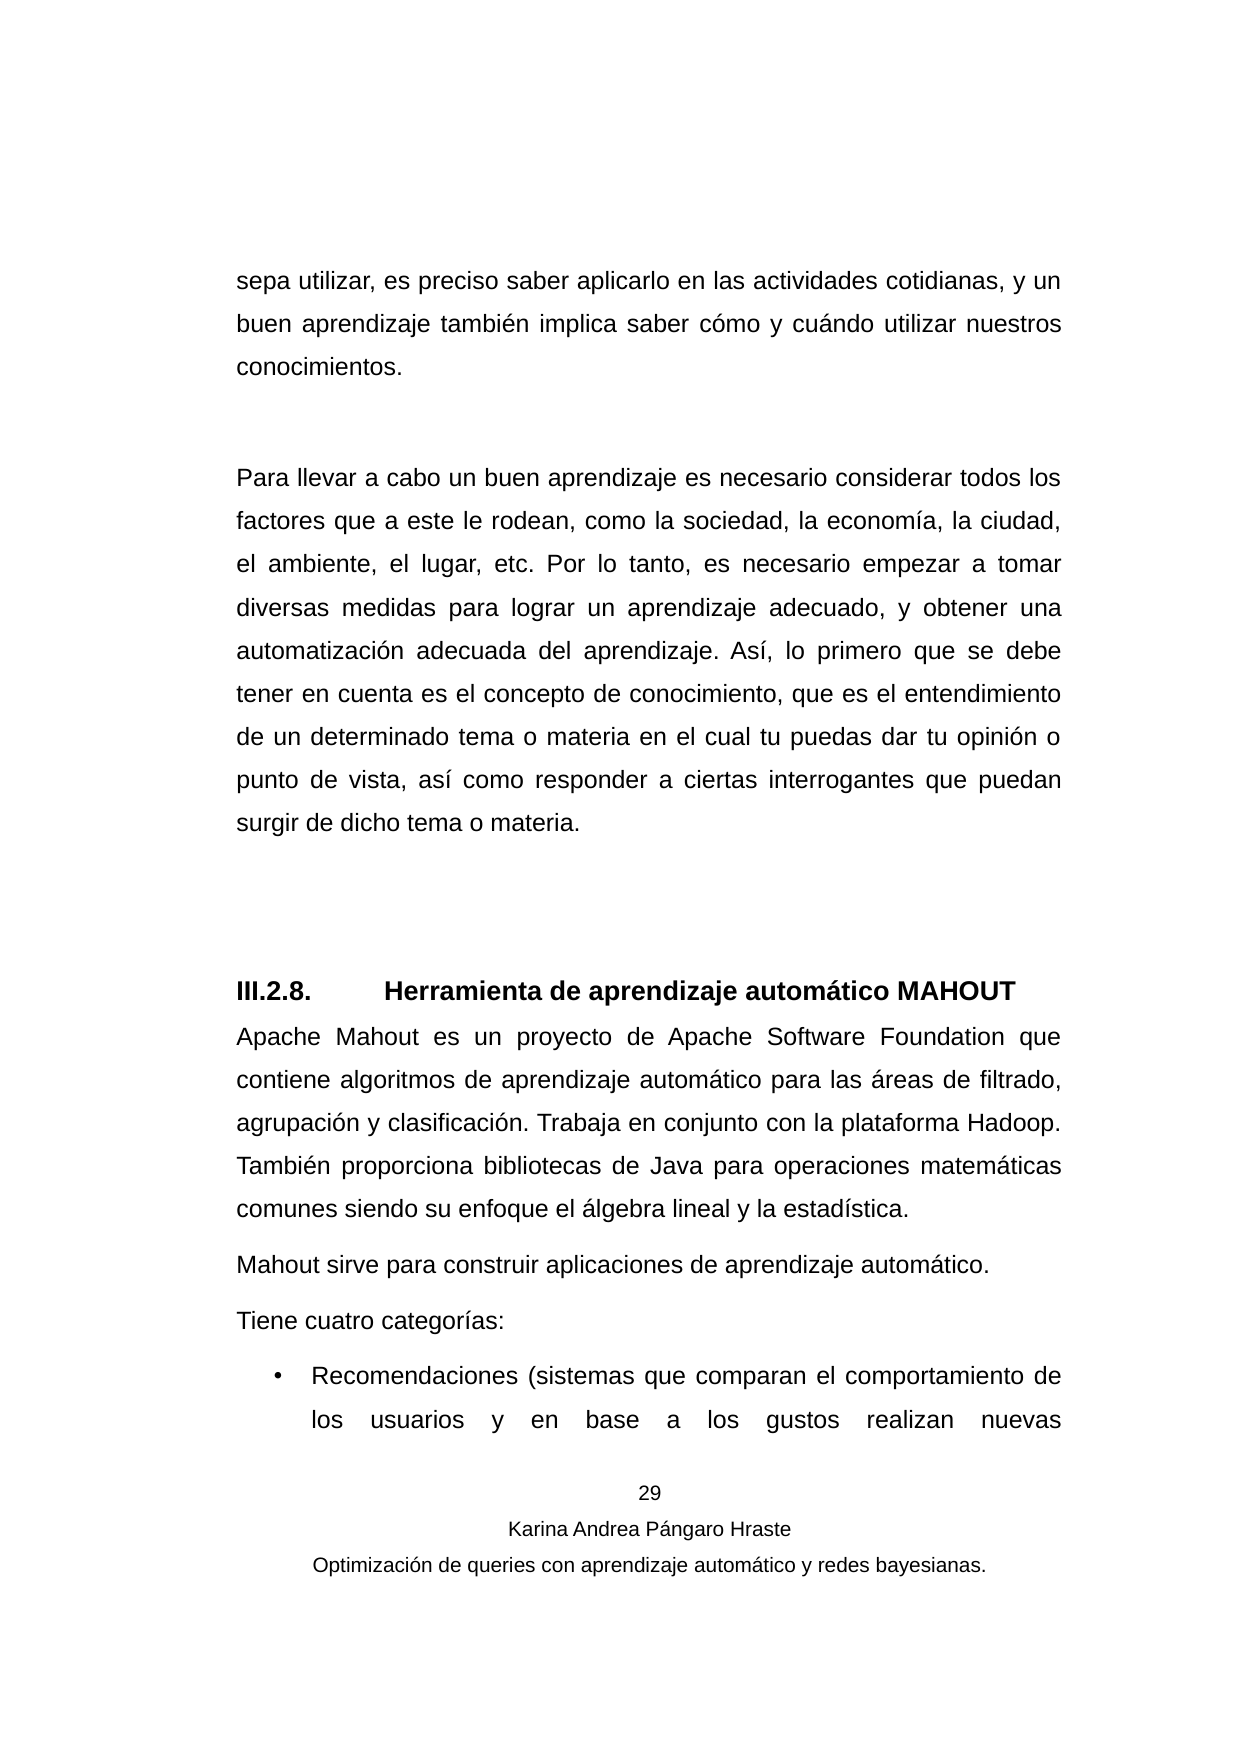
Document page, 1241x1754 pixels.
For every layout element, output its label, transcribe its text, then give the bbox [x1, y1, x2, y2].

text Tiene cuatro categorías: [236, 1306, 1063, 1334]
text sepa utilizar, es preciso saber aplicarlo en las actividades cotidianas, y un buen aprendizaje también implica saber cómo y cuándo utilizar nuestros conocimientos. [236, 266, 1063, 381]
text Para llevar a cabo un buen aprendizaje es necesario considerar todos los factores que a este le rodean, como la sociedad, la economía, la ciudad, el ambiente, el lugar, etc. Por lo tanto, es necesario empezar a tomar diversas medidas para lograr un aprendizaje adecuado, y obtener una automatización adecuada del aprendizaje. Así, lo primero que se debe tener en cuenta es el concepto de conocimiento, que es el entendimiento de un determinado tema o materia en el cual tu puedas dar tu opinión o punto de vista, así como responder a ciertas interrogantes que puedan surgir de dicho tema o materia. [236, 463, 1063, 837]
text Mahout sirve para construir aplicaciones de aprendizaje automático. [236, 1250, 1063, 1279]
subtitle Herramienta de aprendizaje automático MAHOUT [236, 975, 1063, 1006]
list Recomendaciones (sistemas que comparan el comportamiento de los usuarios y en base a los gustos realizan nuevas [274, 1361, 1063, 1433]
text Apache Mahout es un proyecto de Apache Software Foundation que contiene algoritmos de aprendizaje automático para las áreas de filtrado, agrupación y clasificación. Trabaja en conjunto con la plataforma Hadoop. También proporciona bibliotecas de Java para operaciones matemáticas comunes siendo su enfoque el álgebra lineal y la estadística. [236, 1022, 1063, 1223]
